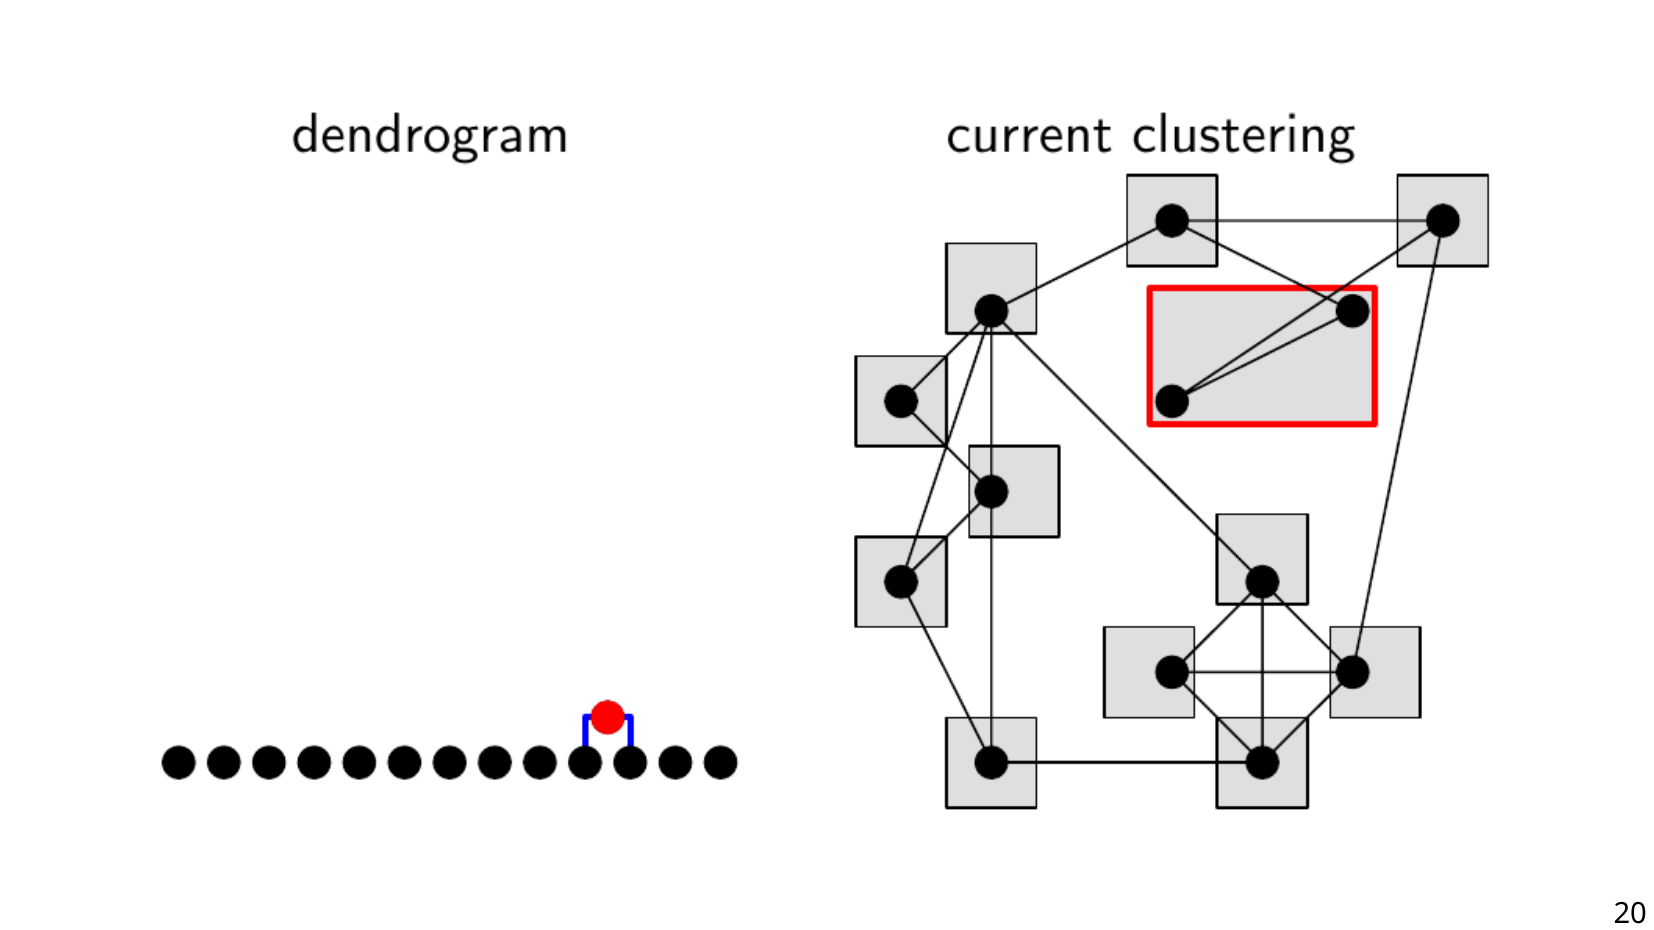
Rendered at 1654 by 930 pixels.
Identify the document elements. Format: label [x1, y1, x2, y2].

picture [112, 91, 1558, 855]
